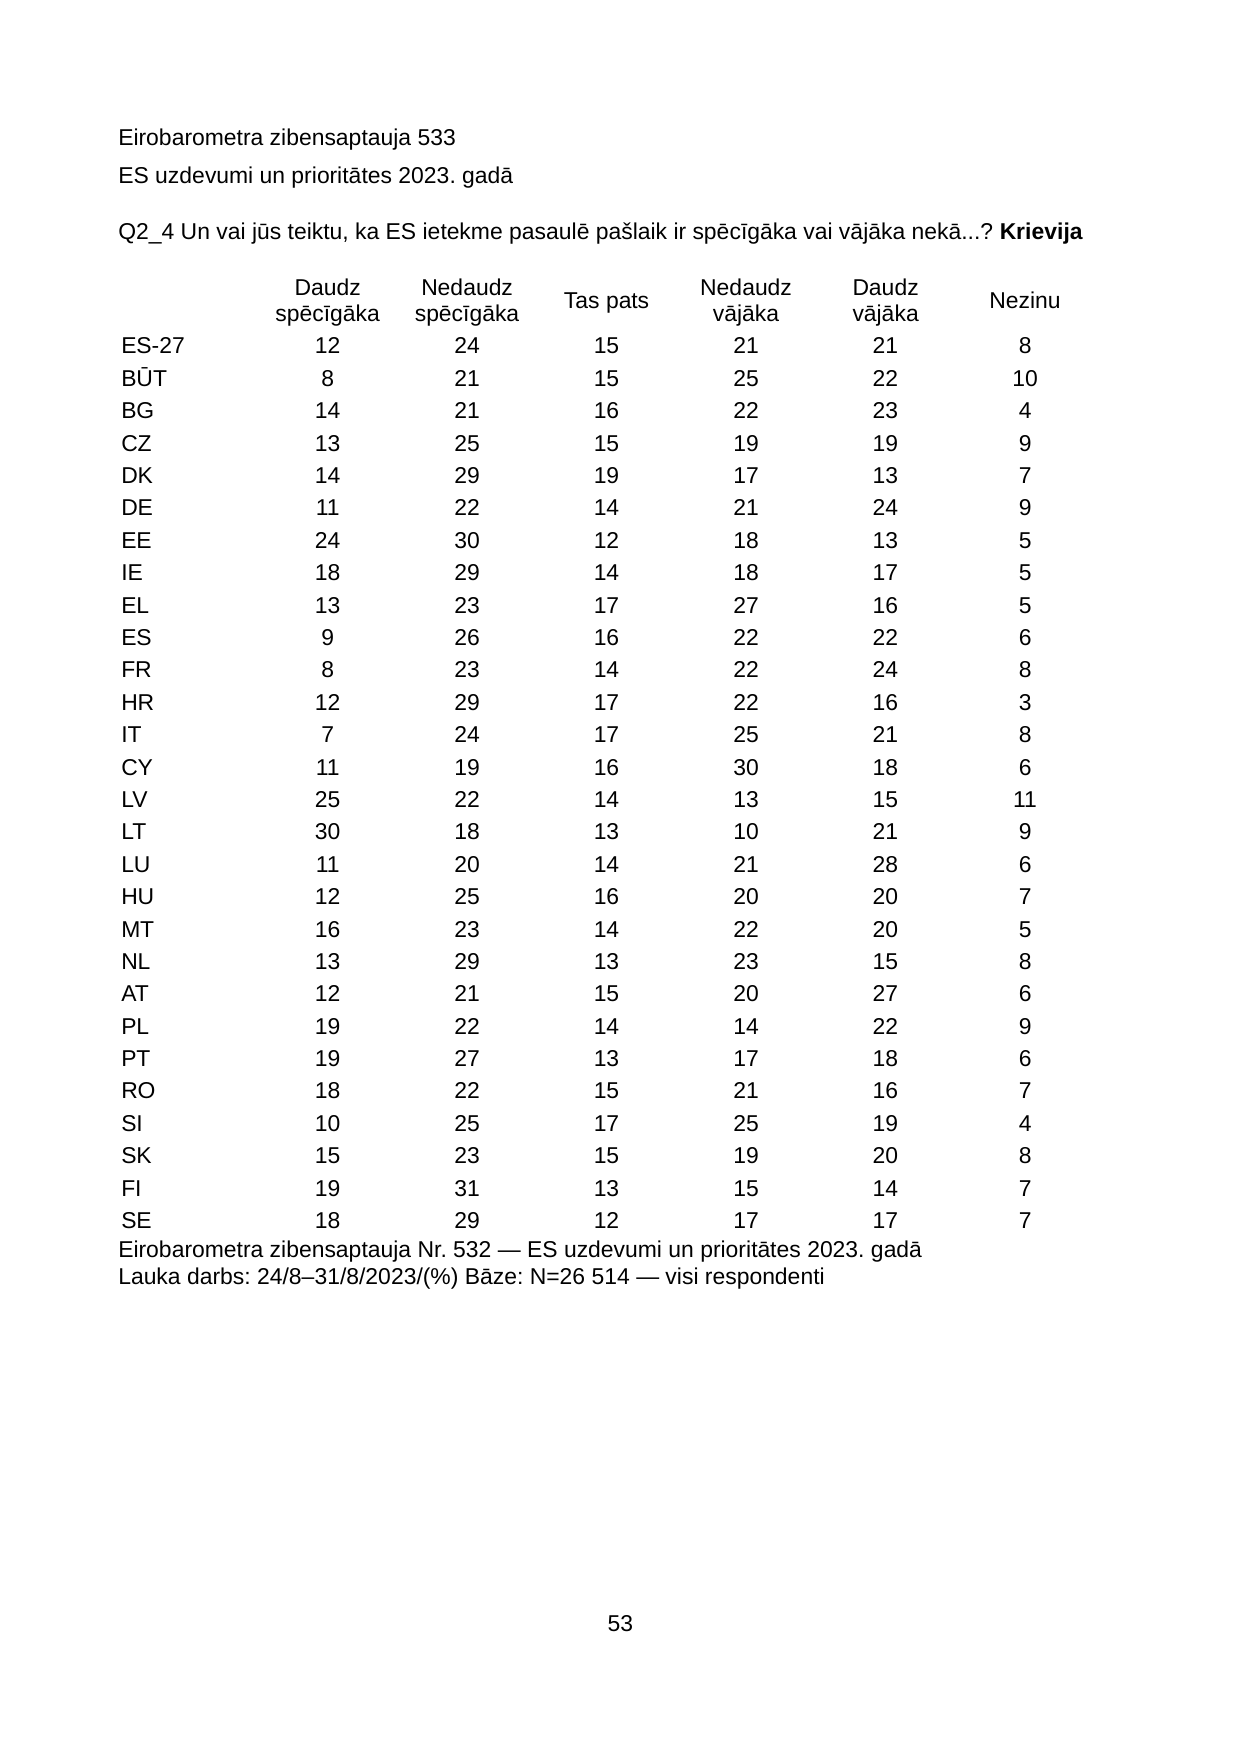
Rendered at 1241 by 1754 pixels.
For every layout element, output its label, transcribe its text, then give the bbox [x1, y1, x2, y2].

table_cell 12 [258, 329, 397, 362]
table_cell 19 [258, 1042, 397, 1074]
table_cell 22 [676, 913, 816, 945]
table_cell 5 [955, 556, 1094, 588]
table_cell 19 [537, 459, 676, 491]
table_cell 21 [676, 491, 816, 524]
table_cell IE [118, 556, 258, 588]
table_cell 8 [258, 653, 397, 686]
table_cell 15 [816, 945, 955, 977]
table_cell 15 [537, 977, 676, 1010]
table_cell 12 [258, 880, 397, 912]
table_cell 17 [537, 1107, 676, 1139]
table_cell EE [118, 524, 258, 556]
table_header Nezinu [955, 271, 1094, 329]
table_cell 13 [537, 1042, 676, 1074]
table_cell 13 [676, 783, 816, 815]
table_cell 19 [258, 1172, 397, 1204]
table_cell 9 [955, 491, 1094, 524]
table_cell 15 [676, 1172, 816, 1204]
table_cell 25 [397, 1107, 537, 1139]
text Eirobarometra zibensaptauja Nr. 532 — ES uzdevumi un prioritātes 2023. gadā [118, 1236, 1122, 1263]
table_cell 10 [676, 815, 816, 848]
table_cell 13 [258, 945, 397, 977]
table_cell CZ [118, 427, 258, 459]
table_cell 6 [955, 751, 1094, 783]
table_cell LV [118, 783, 258, 815]
table_cell 14 [537, 491, 676, 524]
table_cell 13 [258, 589, 397, 621]
table_cell 15 [537, 1139, 676, 1172]
table_cell 21 [397, 977, 537, 1010]
table_cell 4 [955, 394, 1094, 427]
table_cell ES [118, 621, 258, 653]
table_cell 21 [397, 394, 537, 427]
table_cell 20 [816, 913, 955, 945]
table_cell 9 [955, 427, 1094, 459]
table_cell 5 [955, 913, 1094, 945]
table_cell BŪT [118, 362, 258, 394]
table_cell 13 [537, 815, 676, 848]
table_cell 22 [397, 1075, 537, 1107]
table_cell 8 [955, 945, 1094, 977]
text Q2_4 Un vai jūs teiktu, ka ES ietekme pasaulē pašlaik ir spēcīgāka vai vājāka nekā...? Krievija [118, 218, 1122, 244]
table_cell 22 [397, 491, 537, 524]
table_cell 7 [258, 718, 397, 751]
table_header Nedaudz vājāka [676, 271, 816, 329]
table_cell 18 [258, 1204, 397, 1236]
table_cell 7 [955, 459, 1094, 491]
table_cell 14 [537, 556, 676, 588]
table_cell 29 [397, 459, 537, 491]
table_cell 19 [816, 1107, 955, 1139]
table_cell 30 [397, 524, 537, 556]
table_cell 6 [955, 977, 1094, 1010]
table_cell 16 [537, 621, 676, 653]
table_cell 16 [258, 913, 397, 945]
table_cell 10 [258, 1107, 397, 1139]
table_cell RO [118, 1075, 258, 1107]
table_cell 14 [537, 1010, 676, 1042]
table_cell 22 [676, 653, 816, 686]
table_cell 25 [676, 362, 816, 394]
table_cell 24 [258, 524, 397, 556]
table_cell FR [118, 653, 258, 686]
table_cell 14 [676, 1010, 816, 1042]
table_cell 16 [816, 686, 955, 718]
table_cell 11 [258, 751, 397, 783]
table_cell 17 [537, 589, 676, 621]
table_cell 22 [816, 362, 955, 394]
table_cell 18 [816, 1042, 955, 1074]
table_cell 18 [676, 556, 816, 588]
table_cell 17 [537, 718, 676, 751]
table_cell 22 [397, 1010, 537, 1042]
table_header [118, 271, 258, 329]
table_cell 17 [537, 686, 676, 718]
table_cell 16 [537, 394, 676, 427]
table_cell 21 [676, 1075, 816, 1107]
table_header Daudz spēcīgāka [258, 271, 397, 329]
table_cell 17 [676, 1042, 816, 1074]
table_cell 12 [258, 686, 397, 718]
table_cell 7 [955, 1172, 1094, 1204]
table_cell 15 [537, 362, 676, 394]
table_cell 20 [676, 977, 816, 1010]
table_cell 21 [676, 848, 816, 880]
table_cell 5 [955, 589, 1094, 621]
table_cell 19 [676, 427, 816, 459]
table_cell ES-27 [118, 329, 258, 362]
table_header Nedaudz spēcīgāka [397, 271, 537, 329]
table_cell 24 [397, 329, 537, 362]
table_cell HU [118, 880, 258, 912]
table_cell MT [118, 913, 258, 945]
table_cell 14 [537, 848, 676, 880]
table_cell LU [118, 848, 258, 880]
table_cell 18 [397, 815, 537, 848]
table_cell 25 [397, 427, 537, 459]
table_cell 5 [955, 524, 1094, 556]
table_cell 25 [676, 718, 816, 751]
table_cell 16 [537, 751, 676, 783]
table_cell FI [118, 1172, 258, 1204]
table_cell 6 [955, 621, 1094, 653]
table_cell 21 [816, 329, 955, 362]
table_cell 9 [955, 815, 1094, 848]
table_cell BG [118, 394, 258, 427]
table_cell PT [118, 1042, 258, 1074]
table_cell 29 [397, 556, 537, 588]
table_cell 22 [397, 783, 537, 815]
table_cell SI [118, 1107, 258, 1139]
table_cell 17 [676, 1204, 816, 1236]
table_cell DK [118, 459, 258, 491]
table_cell 8 [955, 1139, 1094, 1172]
table_cell 15 [816, 783, 955, 815]
table_cell 9 [955, 1010, 1094, 1042]
table_cell 14 [258, 459, 397, 491]
table_cell 18 [258, 556, 397, 588]
table_cell 14 [258, 394, 397, 427]
table_cell 22 [816, 1010, 955, 1042]
table_cell 18 [676, 524, 816, 556]
table_cell 10 [955, 362, 1094, 394]
table_cell 19 [676, 1139, 816, 1172]
table_cell LT [118, 815, 258, 848]
table_cell 29 [397, 945, 537, 977]
table_cell 8 [955, 329, 1094, 362]
table_cell 20 [397, 848, 537, 880]
table_cell 23 [397, 913, 537, 945]
table_cell 21 [397, 362, 537, 394]
table_cell 25 [258, 783, 397, 815]
table_cell 18 [258, 1075, 397, 1107]
table_header Daudz vājāka [816, 271, 955, 329]
table_cell 7 [955, 1204, 1094, 1236]
table_cell 15 [537, 329, 676, 362]
table_cell 12 [537, 524, 676, 556]
table_cell 14 [537, 653, 676, 686]
table_cell 13 [537, 1172, 676, 1204]
table_cell 27 [397, 1042, 537, 1074]
table_cell 14 [537, 783, 676, 815]
table_cell 15 [537, 1075, 676, 1107]
table_cell 6 [955, 1042, 1094, 1074]
table_cell 21 [816, 815, 955, 848]
table_cell 8 [258, 362, 397, 394]
table_cell 17 [676, 459, 816, 491]
table_cell 23 [397, 653, 537, 686]
table_cell 29 [397, 686, 537, 718]
table_cell 16 [816, 1075, 955, 1107]
table_cell 3 [955, 686, 1094, 718]
table_cell 30 [258, 815, 397, 848]
table_cell 27 [816, 977, 955, 1010]
table_cell 13 [258, 427, 397, 459]
table_cell HR [118, 686, 258, 718]
table_cell DE [118, 491, 258, 524]
table_cell 17 [816, 556, 955, 588]
table_cell 26 [397, 621, 537, 653]
table_cell 14 [537, 913, 676, 945]
table_cell 19 [816, 427, 955, 459]
table_cell EL [118, 589, 258, 621]
table_cell AT [118, 977, 258, 1010]
table_cell 23 [397, 1139, 537, 1172]
table_cell SK [118, 1139, 258, 1172]
table_cell 21 [816, 718, 955, 751]
table_cell 29 [397, 1204, 537, 1236]
table_cell 28 [816, 848, 955, 880]
table_cell 16 [537, 880, 676, 912]
table_cell 12 [258, 977, 397, 1010]
table_cell 15 [258, 1139, 397, 1172]
table_cell 19 [258, 1010, 397, 1042]
table_cell 12 [537, 1204, 676, 1236]
table_cell 8 [955, 653, 1094, 686]
table_cell 6 [955, 848, 1094, 880]
table_cell 16 [816, 589, 955, 621]
table_cell 11 [258, 848, 397, 880]
table_cell 24 [816, 491, 955, 524]
table_cell CY [118, 751, 258, 783]
table_cell 22 [676, 621, 816, 653]
table_header Tas pats [537, 271, 676, 329]
table_cell 20 [676, 880, 816, 912]
table_cell 7 [955, 1075, 1094, 1107]
table_cell 24 [397, 718, 537, 751]
table_cell 25 [676, 1107, 816, 1139]
table_cell 13 [816, 459, 955, 491]
table_cell 15 [537, 427, 676, 459]
table_cell 19 [397, 751, 537, 783]
table_cell 11 [258, 491, 397, 524]
table_cell 27 [676, 589, 816, 621]
table_cell 30 [676, 751, 816, 783]
table_cell 22 [816, 621, 955, 653]
table_cell SE [118, 1204, 258, 1236]
table_cell 24 [816, 653, 955, 686]
table_cell 21 [676, 329, 816, 362]
table_cell NL [118, 945, 258, 977]
text Lauka darbs: 24/8–31/8/2023/(%) Bāze: N=26 514 — visi respondenti [118, 1263, 1122, 1289]
table_cell 18 [816, 751, 955, 783]
table_cell 9 [258, 621, 397, 653]
table_cell 22 [676, 394, 816, 427]
table_cell 4 [955, 1107, 1094, 1139]
table_cell 13 [816, 524, 955, 556]
table_cell 25 [397, 880, 537, 912]
table_cell 17 [816, 1204, 955, 1236]
table_cell 7 [955, 880, 1094, 912]
table_cell IT [118, 718, 258, 751]
table_cell 23 [816, 394, 955, 427]
table_cell 23 [397, 589, 537, 621]
table_cell 20 [816, 880, 955, 912]
table_cell 31 [397, 1172, 537, 1204]
table_cell 20 [816, 1139, 955, 1172]
table_cell 22 [676, 686, 816, 718]
table_cell 14 [816, 1172, 955, 1204]
table_cell 11 [955, 783, 1094, 815]
table_cell PL [118, 1010, 258, 1042]
table_cell 8 [955, 718, 1094, 751]
table_cell 13 [537, 945, 676, 977]
table_cell 23 [676, 945, 816, 977]
